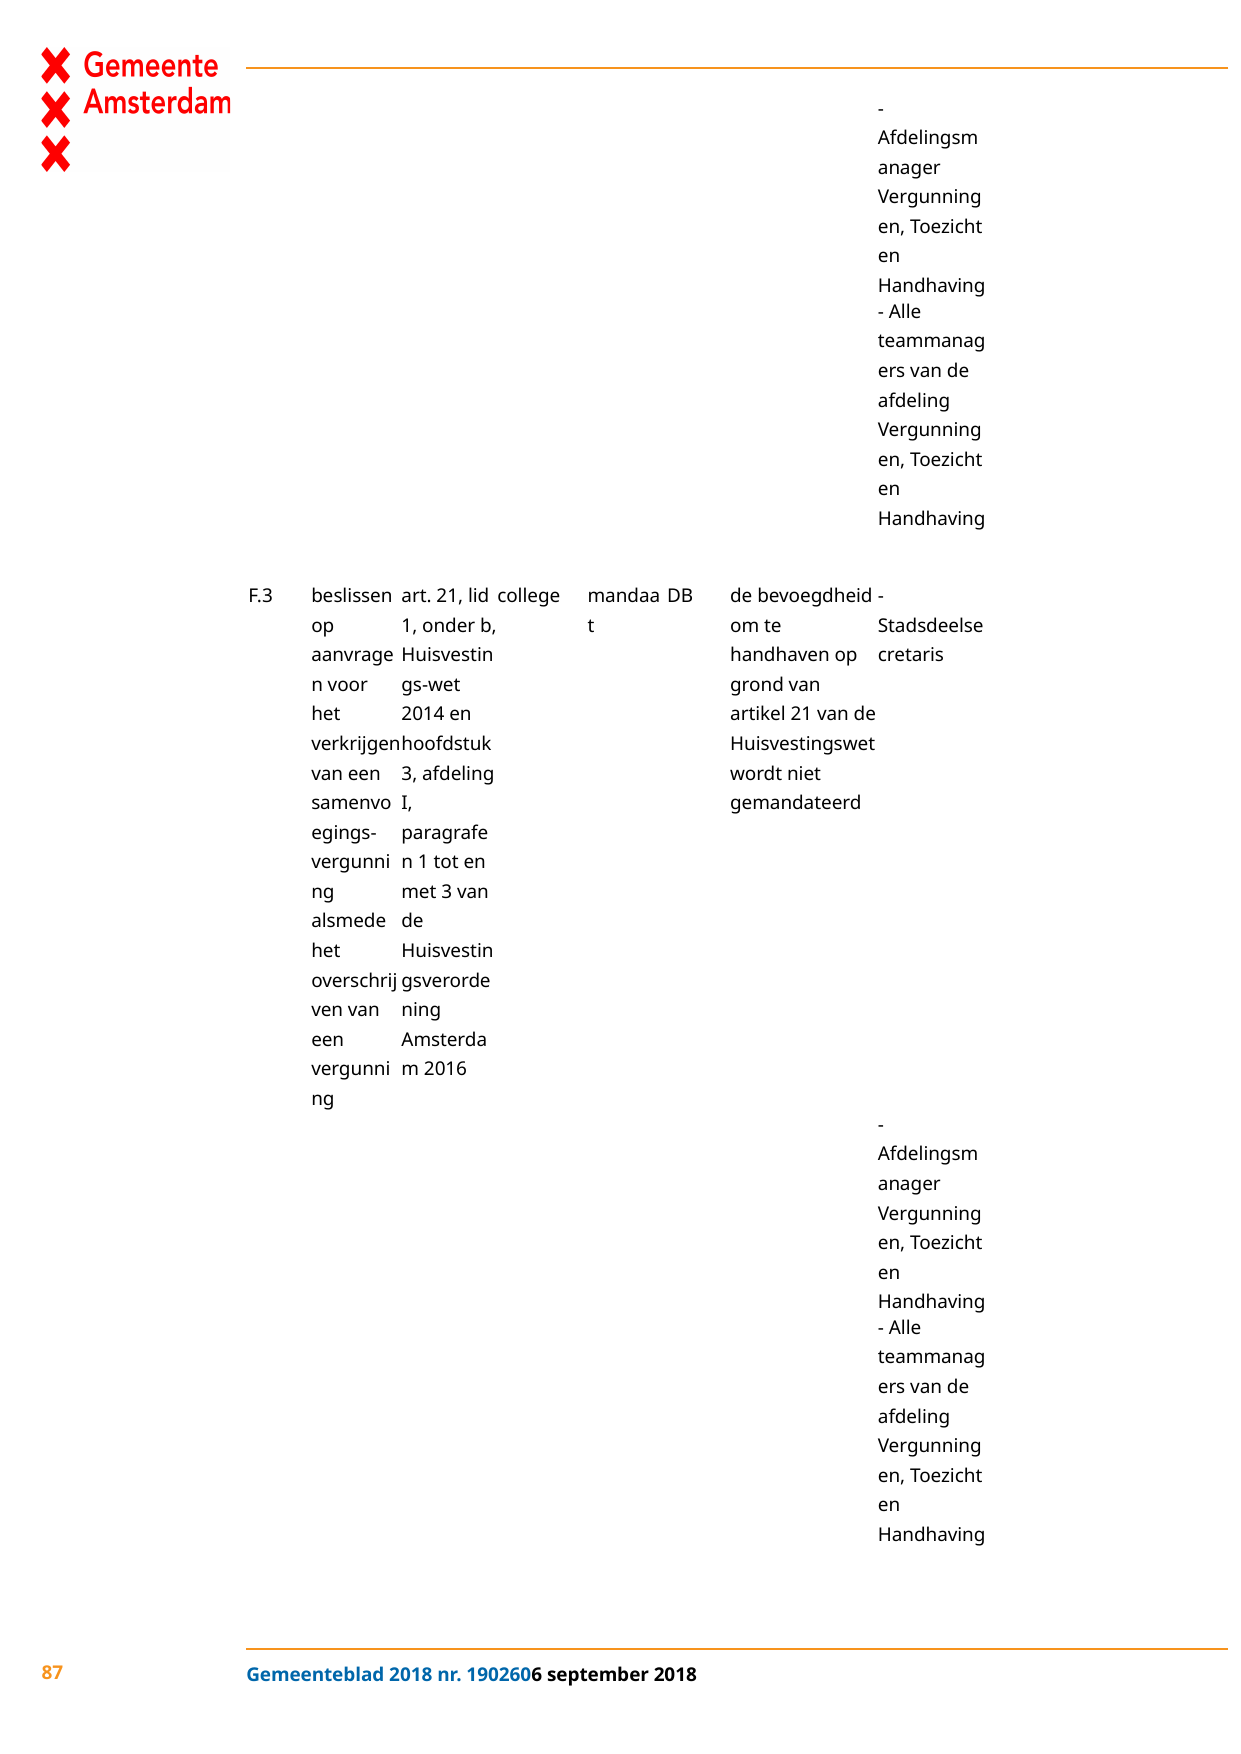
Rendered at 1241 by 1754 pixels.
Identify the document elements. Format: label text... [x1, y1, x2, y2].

table_cell [311, 1111, 401, 1314]
table_cell [588, 557, 667, 582]
table_cell [878, 557, 987, 582]
picture [41, 47, 231, 172]
table_cell [667, 1547, 730, 1573]
table_cell - Stadsdeelsecretaris [878, 582, 987, 1111]
table_cell [497, 557, 587, 582]
table_cell [667, 531, 730, 557]
table_cell [730, 95, 878, 298]
table_cell [311, 1314, 401, 1547]
table_cell [1069, 1573, 1152, 1598]
table_cell - Afdelingsmanager Vergunningen, Toezicht en Handhaving [878, 1111, 987, 1314]
table_cell [1069, 1111, 1152, 1314]
table_cell [987, 1547, 1069, 1573]
table_cell - Afdelingsmanager Vergunningen, Toezicht en Handhaving [878, 95, 987, 298]
table_cell F.3 [248, 582, 311, 1111]
table_cell [1069, 95, 1152, 298]
table_cell [588, 1547, 667, 1573]
table_cell [311, 557, 401, 582]
table_cell [497, 95, 587, 298]
table_cell [401, 1111, 497, 1314]
table_cell art. 21, lid 1, onder b, Huisvestings-wet 2014 en hoofdstuk 3, afdeling I, paragrafen 1 tot en met 3 van de Huisvestingsverordening Amsterdam 2016 [401, 582, 497, 1111]
table_cell de bevoegdheid om te handhaven op grond van artikel 21 van de Huisvestingswet wordt niet gemandateerd [730, 582, 878, 1111]
table_cell [987, 95, 1069, 298]
table_cell [730, 1573, 878, 1598]
table_cell [401, 1573, 497, 1598]
table_cell [1069, 298, 1152, 531]
table_cell [497, 298, 587, 531]
table_cell [667, 95, 730, 298]
table_cell [730, 298, 878, 531]
table_cell [311, 531, 401, 557]
table_cell [311, 298, 401, 531]
table_cell [401, 1314, 497, 1547]
table_cell [588, 1314, 667, 1547]
table_cell [248, 95, 311, 298]
table_cell [588, 95, 667, 298]
table_cell [588, 298, 667, 531]
table_cell [878, 1573, 987, 1598]
table_cell - Alle teammanagers van de afdeling Vergunningen, Toezicht en Handhaving [878, 298, 987, 531]
table_cell [1069, 1314, 1152, 1547]
table_cell beslissen op aanvragen voor het verkrijgen van een samenvoegings-vergunning alsmede het overschrijven van een vergunning [311, 582, 401, 1111]
table_cell [497, 1111, 587, 1314]
table_cell [248, 557, 311, 582]
table_cell [878, 531, 987, 557]
table_cell [497, 1573, 587, 1598]
table_cell [987, 557, 1069, 582]
table_cell [730, 531, 878, 557]
table_cell [588, 1111, 667, 1314]
table_cell [987, 1111, 1069, 1314]
table_cell [311, 95, 401, 298]
table_cell [987, 1573, 1069, 1598]
table_cell [987, 298, 1069, 531]
table_cell [588, 531, 667, 557]
table_cell DB [667, 582, 730, 1111]
table_cell [401, 95, 497, 298]
table_cell [730, 1314, 878, 1547]
table_cell [730, 557, 878, 582]
table_cell [667, 1314, 730, 1547]
table_cell [497, 1547, 587, 1573]
table_cell [497, 1314, 587, 1547]
table_cell [588, 1573, 667, 1598]
table_cell [248, 298, 311, 531]
table_cell [878, 1547, 987, 1573]
table_cell [1069, 531, 1152, 557]
table_cell [248, 1573, 311, 1598]
table_cell college [497, 582, 587, 1111]
table_cell [667, 1573, 730, 1598]
table_cell [311, 1573, 401, 1598]
table_cell [1069, 582, 1152, 1111]
table_cell [401, 1547, 497, 1573]
table_cell [987, 582, 1069, 1111]
table_cell [248, 1547, 311, 1573]
table_cell [497, 531, 587, 557]
table_cell [401, 557, 497, 582]
table_cell [248, 1111, 311, 1314]
table_cell [730, 1547, 878, 1573]
table_cell [248, 531, 311, 557]
table_cell [667, 298, 730, 531]
table_cell mandaat [588, 582, 667, 1111]
table_cell [1069, 557, 1152, 582]
table_cell [667, 557, 730, 582]
table_cell [401, 531, 497, 557]
table_cell [987, 1314, 1069, 1547]
table_cell [401, 298, 497, 531]
table_cell [730, 1111, 878, 1314]
table_cell [311, 1547, 401, 1573]
table_cell [667, 1111, 730, 1314]
table_cell [1069, 1547, 1152, 1573]
table_cell [987, 531, 1069, 557]
table_cell [248, 1314, 311, 1547]
table_cell - Alle teammanagers van de afdeling Vergunningen, Toezicht en Handhaving [878, 1314, 987, 1547]
